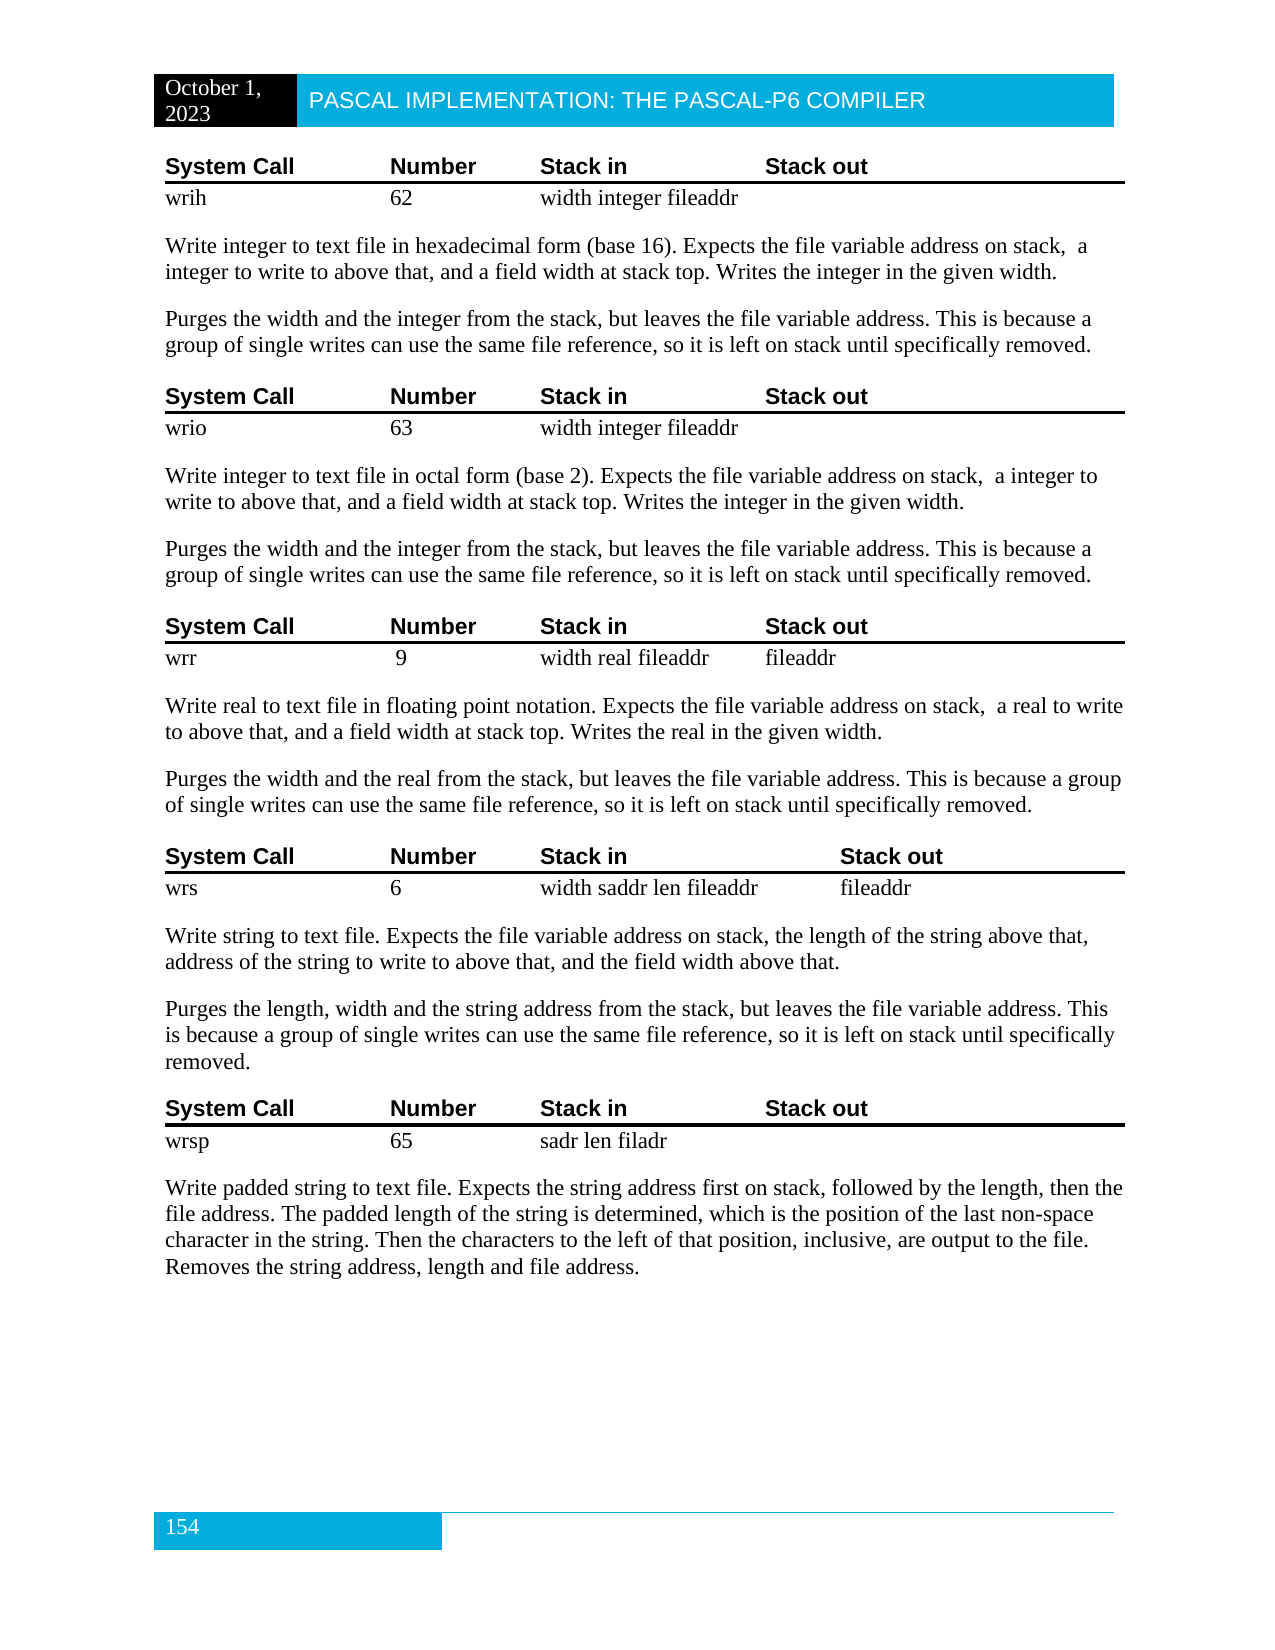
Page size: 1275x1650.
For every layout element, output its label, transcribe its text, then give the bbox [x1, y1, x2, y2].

text Purges the width and the real from the stack, but leaves the file variable address. This is because a group of single writes can use the same file reference, so it is left on stack until specifically removed. [165, 765, 1125, 818]
text System Call Number Stack in Stack out [165, 153, 1125, 181]
text Write padded string to text file. Expects the string address first on stack, followed by the length, then the file address. The padded length of the string is determined, which is the position of the last non-space character in the string. Then the characters to the left of that position, inclusive, are output to the file. Removes the string address, length and file address. [165, 1174, 1125, 1279]
text wrs 6 width saddr len fileaddr fileaddr [165, 874, 1125, 901]
text System Call Number Stack in Stack out [165, 383, 1125, 411]
text System Call Number Stack in Stack out [165, 843, 1125, 871]
text Purges the width and the integer from the stack, but leaves the file variable address. This is because a group of single writes can use the same file reference, so it is left on stack until specifically removed. [165, 535, 1125, 588]
text System Call Number Stack in Stack out [165, 1095, 1125, 1123]
text Write real to text file in floating point notation. Expects the file variable address on stack, a real to write to above that, and a field width at stack top. Writes the real in the given width. [165, 692, 1125, 744]
text wrsp 65 sadr len filadr [165, 1127, 1125, 1153]
text Purges the width and the integer from the stack, but leaves the file variable address. This is because a group of single writes can use the same file reference, so it is left on stack until specifically removed. [165, 305, 1125, 358]
text Purges the length, width and the string address from the stack, but leaves the file variable address. This is because a group of single writes can use the same file reference, so it is left on stack until specifically removed. [165, 995, 1125, 1074]
text Write integer to text file in hexadecimal form (base 16). Expects the file variable address on stack, a integer to write to above that, and a field width at stack top. Writes the integer in the given width. [165, 232, 1125, 284]
text Write string to text file. Expects the file variable address on stack, the length of the string above that, address of the string to write to above that, and the field width above that. [165, 922, 1125, 974]
text System Call Number Stack in Stack out [165, 613, 1125, 641]
text Write integer to text file in octal form (base 2). Expects the file variable address on stack, a integer to write to above that, and a field width at stack top. Writes the integer in the given width. [165, 462, 1125, 514]
text wrr 9 width real fileaddr fileaddr [165, 644, 1125, 671]
text wrih 62 width integer fileaddr [165, 184, 1125, 211]
text wrio 63 width integer fileaddr [165, 414, 1125, 441]
